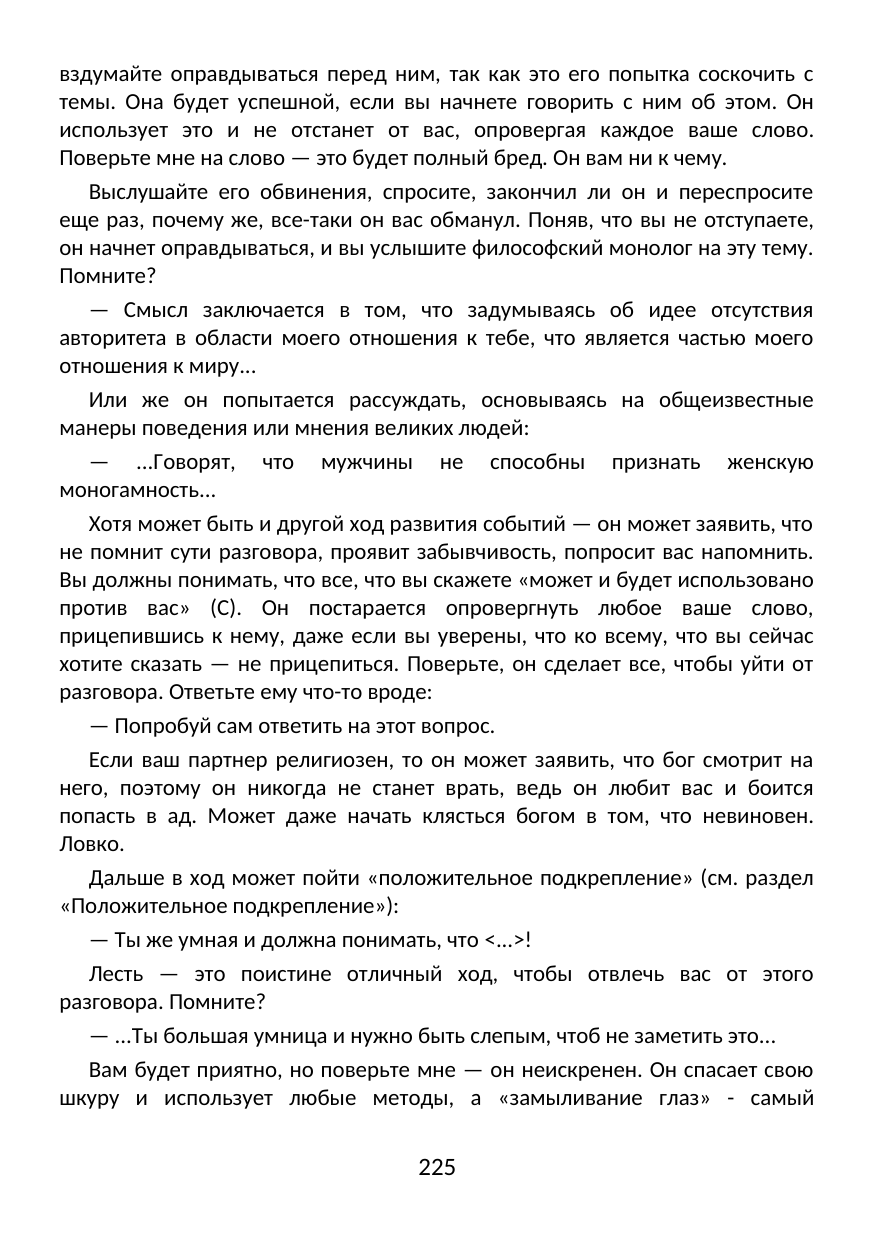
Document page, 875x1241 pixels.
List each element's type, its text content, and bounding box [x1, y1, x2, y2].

text Дальше в ход может пойти «положительное подкрепление» (см. раздел «Положительное подкрепление»): [59, 863, 815, 919]
text — ...Говорят, что мужчины не способны признать женскую моногамность... [59, 447, 815, 503]
text Хотя может быть и другой ход развития событий — он может заявить, что не помнит сути разговора, проявит забывчивость, попросит вас напомнить. Вы должны понимать, что все, что вы скажете «может и будет использовано против вас» (С). Он постарается опровергнуть любое ваше слово, прицепившись к нему, даже если вы уверены, что ко всему, что вы сейчас хотите сказать — не прицепиться. Поверьте, он сделает все, чтобы уйти от разговора. Ответьте ему что-то вроде: [59, 509, 815, 705]
text Вам будет приятно, но поверьте мне — он неискренен. Он спасает свою шкуру и использует любые методы, а «замыливание глаз» - самый [59, 1055, 815, 1111]
text — Ты же умная и должна понимать, что <...>! [59, 925, 815, 953]
text — Смысл заключается в том, что задумываясь об идее отсутствия авторитета в области моего отношения к тебе, что является частью моего отношения к миру... [59, 295, 815, 379]
text Выслушайте его обвинения, спросите, закончил ли он и переспросите еще раз, почему же, все-таки он вас обманул. Поняв, что вы не отступаете, он начнет оправдываться, и вы услышите философский монолог на эту тему. Помните? [59, 177, 815, 289]
text Если ваш партнер религиозен, то он может заявить, что бог смотрит на него, поэтому он никогда не станет врать, ведь он любит вас и боится попасть в ад. Может даже начать клясться богом в том, что невиновен. Ловко. [59, 745, 815, 857]
text — ...Ты большая умница и нужно быть слепым, чтоб не заметить это... [59, 1021, 815, 1049]
text Или же он попытается рассуждать, основываясь на общеизвестные манеры поведения или мнения великих людей: [59, 385, 815, 441]
text — Попробуй сам ответить на этот вопрос. [59, 711, 815, 739]
text Лесть — это поистине отличный ход, чтобы отвлечь вас от этого разговора. Помните? [59, 959, 815, 1015]
text вздумайте оправдываться перед ним, так как это его попытка соскочить с темы. Она будет успешной, если вы начнете говорить с ним об этом. Он использует это и не отстанет от вас, опровергая каждое ваше слово. Поверьте мне на слово — это будет полный бред. Он вам ни к чему. [59, 59, 815, 171]
